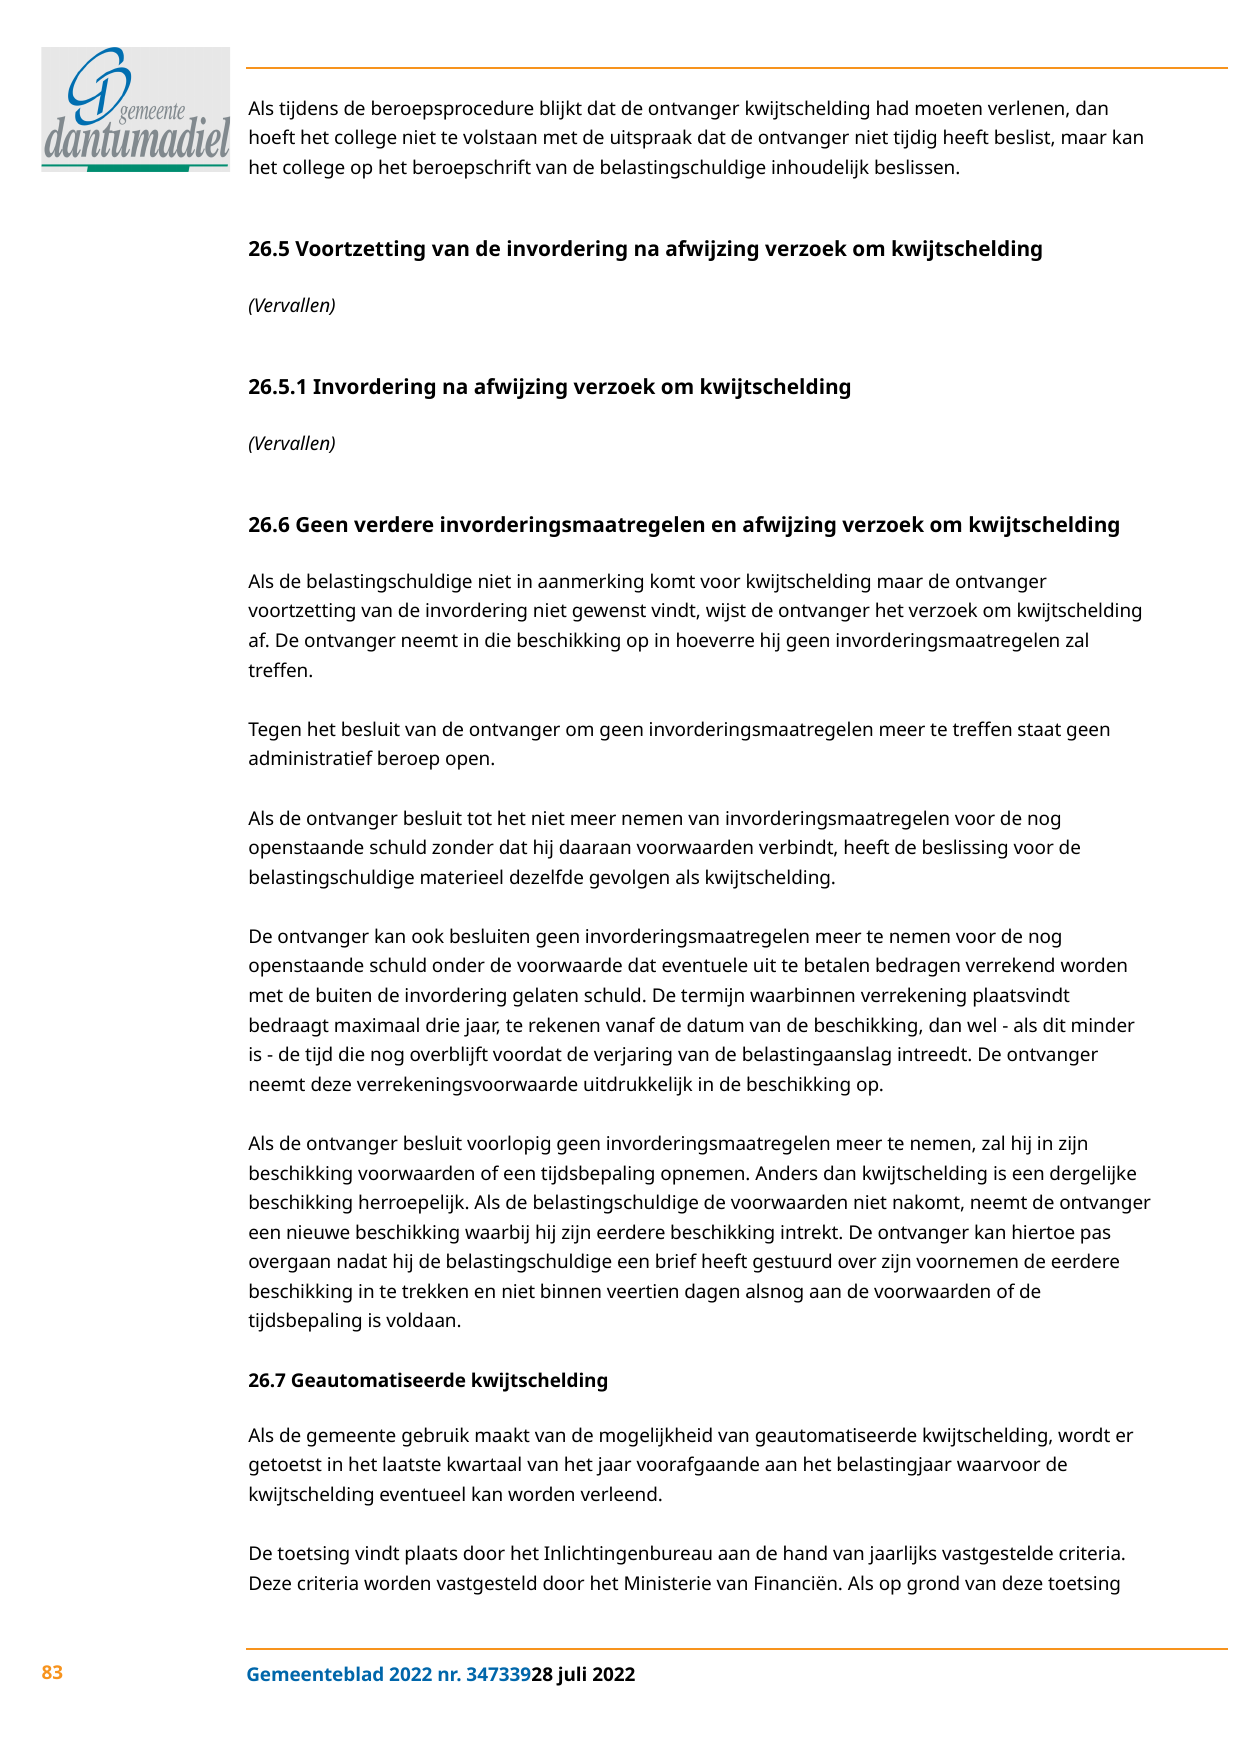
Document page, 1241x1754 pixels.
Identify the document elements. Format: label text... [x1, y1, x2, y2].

text Als de belastingschuldige niet in aanmerking komt voor kwijtschelding maar de ontvanger voortzetting van de invordering niet gewenst vindt, wijst de ontvanger het verzoek om kwijtschelding af. De ontvanger neemt in die beschikking op in hoeverre hij geen invorderingsmaatregelen zal treffen. [248, 568, 1152, 682]
picture [41, 47, 231, 172]
text Als de ontvanger besluit tot het niet meer nemen van invorderingsmaatregelen voor de nog openstaande schuld zonder dat hij daaraan voorwaarden verbindt, heeft de beslissing voor de belastingschuldige materieel dezelfde gevolgen als kwijtschelding. [248, 805, 1152, 889]
text Als de ontvanger besluit voorlopig geen invorderingsmaatregelen meer te nemen, zal hij in zijn beschikking voorwaarden of een tijdsbepaling opnemen. Anders dan kwijtschelding is een dergelijke beschikking herroepelijk. Als de belastingschuldige de voorwaarden niet nakomt, neemt de ontvanger een nieuwe beschikking waarbij hij zijn eerdere beschikking intrekt. De ontvanger kan hiertoe pas overgaan nadat hij de belastingschuldige een brief heeft gestuurd over zijn voornemen de eerdere beschikking in te trekken en niet binnen veertien dagen alsnog aan de voorwaarden of de tijdsbepaling is voldaan. [248, 1130, 1152, 1333]
text Als de gemeente gebruik maakt van de mogelijkheid van geautomatiseerde kwijtschelding, wordt er getoetst in het laatste kwartaal van het jaar voorafgaande aan het belastingjaar waarvoor de kwijtschelding eventueel kan worden verleend. [248, 1422, 1152, 1507]
text (Vervallen) [248, 292, 1152, 318]
text administratief beroep open. [248, 746, 1152, 771]
text De ontvanger kan ook besluiten geen invorderingsmaatregelen meer te nemen voor de nog openstaande schuld onder de voorwaarde dat eventuele uit te betalen bedragen verrekend worden met de buiten de invordering gelaten schuld. De termijn waarbinnen verrekening plaatsvindt bedraagt maximaal drie jaar, te rekenen vanaf de datum van de beschikking, dan wel - als dit minder is - de tijd die nog overblijft voordat de verjaring van de belastingaanslag intreedt. De ontvanger neemt deze verrekeningsvoorwaarde uitdrukkelijk in de beschikking op. [248, 923, 1152, 1097]
text Tegen het besluit van de ontvanger om geen invorderingsmaatregelen meer te treffen staat geen [248, 716, 1152, 742]
text 26.7 Geautomatiseerde kwijtschelding [248, 1367, 1152, 1392]
text Als tijdens de beroepsprocedure blijkt dat de ontvanger kwijtschelding had moeten verlenen, dan hoeft het college niet te volstaan met de uitspraak dat de ontvanger niet tijdig heeft beslist, maar kan het college op het beroepschrift van de belastingschuldige inhoudelijk beslissen. [248, 95, 1152, 180]
text 26.5 Voortzetting van de invordering na afwijzing verzoek om kwijtschelding [248, 234, 1152, 262]
text De toetsing vindt plaats door het Inlichtingenbureau aan de hand van jaarlijks vastgestelde criteria. Deze criteria worden vastgesteld door het Ministerie van Financiën. Als op grond van deze toetsing [248, 1540, 1152, 1596]
text (Vervallen) [248, 430, 1152, 456]
text 26.6 Geen verdere invorderingsmaatregelen en afwijzing verzoek om kwijtschelding [248, 510, 1152, 538]
text 26.5.1 Invordering na afwijzing verzoek om kwijtschelding [248, 372, 1152, 400]
